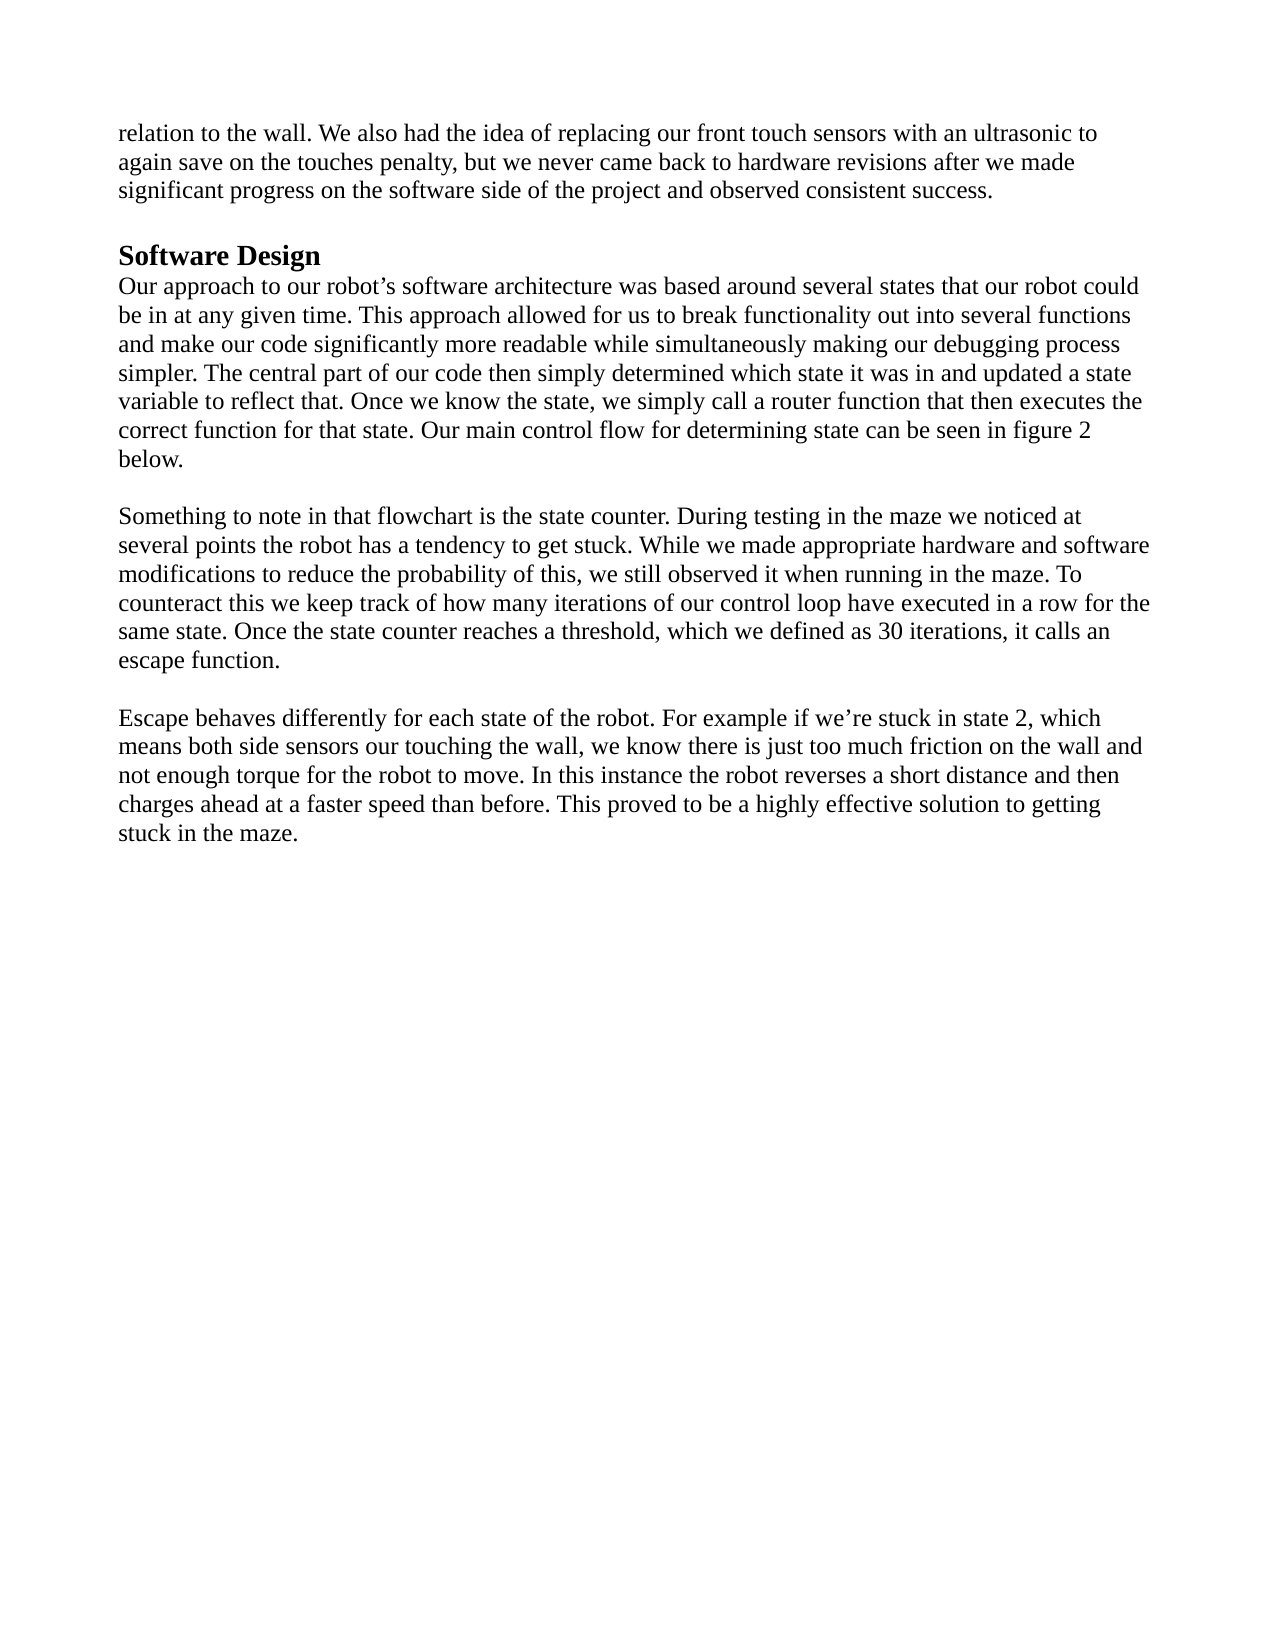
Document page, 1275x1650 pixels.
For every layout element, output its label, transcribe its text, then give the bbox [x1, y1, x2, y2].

text Our approach to our robot’s software architecture was based around several states that our robot could be in at any given time. This approach allowed for us to break functionality out into several functions and make our code significantly more readable while simultaneously making our debugging process simpler. The central part of our code then simply determined which state it was in and updated a state variable to reflect that. Once we know the state, we simply call a router function that then executes the correct function for that state. Our main control flow for determining state can be seen in figure 2 below. [118, 271, 1157, 473]
text relation to the wall. We also had the idea of replacing our front touch sensors with an ultrasonic to again save on the touches penalty, but we never came back to hardware revisions after we made significant progress on the software side of the project and observed consistent success. [118, 118, 1157, 204]
text Software Design [118, 238, 1157, 271]
text Escape behaves differently for each state of the robot. For example if we’re stuck in state 2, which means both side sensors our touching the wall, we know there is just too much friction on the wall and not enough torque for the robot to move. In this instance the robot reverses a short distance and then charges ahead at a faster speed than before. This proved to be a highly effective solution to getting stuck in the maze. [118, 703, 1157, 846]
text Something to note in that flowchart is the state counter. During testing in the maze we noticed at several points the robot has a tendency to get stuck. While we made appropriate hardware and software modifications to reduce the probability of this, we still observed it when running in the maze. To counteract this we keep track of how many iterations of our control loop have executed in a row for the same state. Once the state counter reaches a threshold, which we defined as 30 iterations, it calls an escape function. [118, 501, 1157, 674]
